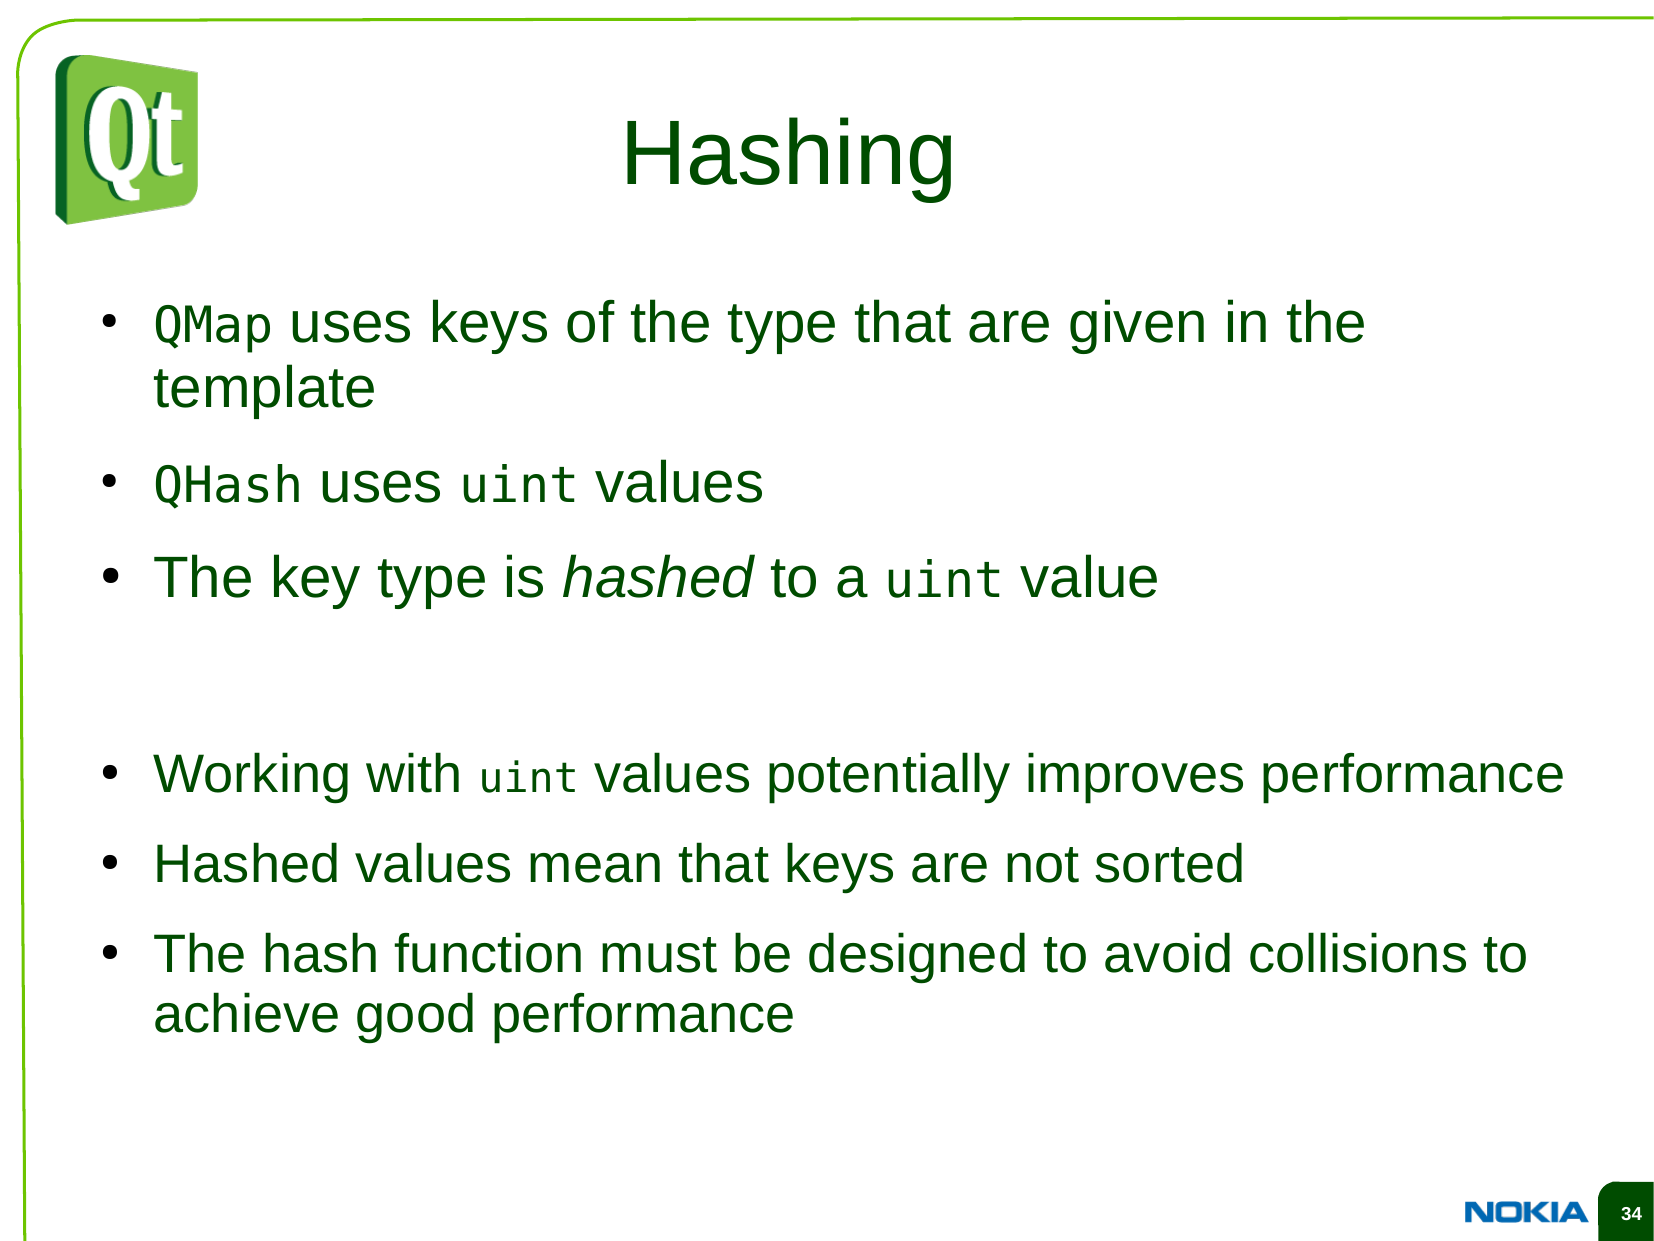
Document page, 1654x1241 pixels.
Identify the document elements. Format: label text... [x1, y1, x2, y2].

picture [1465, 1201, 1589, 1223]
title Hashing [251, 49, 1327, 257]
picture [55, 55, 198, 225]
list QMap uses keys of the type that are given in the template QHash uses uint values The key type is hashed to a uint value Working with uint values potentially improves performance Hashed values mean that keys are not sorted The hash function must be designed to avoid collisions to achieve good performance [82, 290, 1571, 1094]
